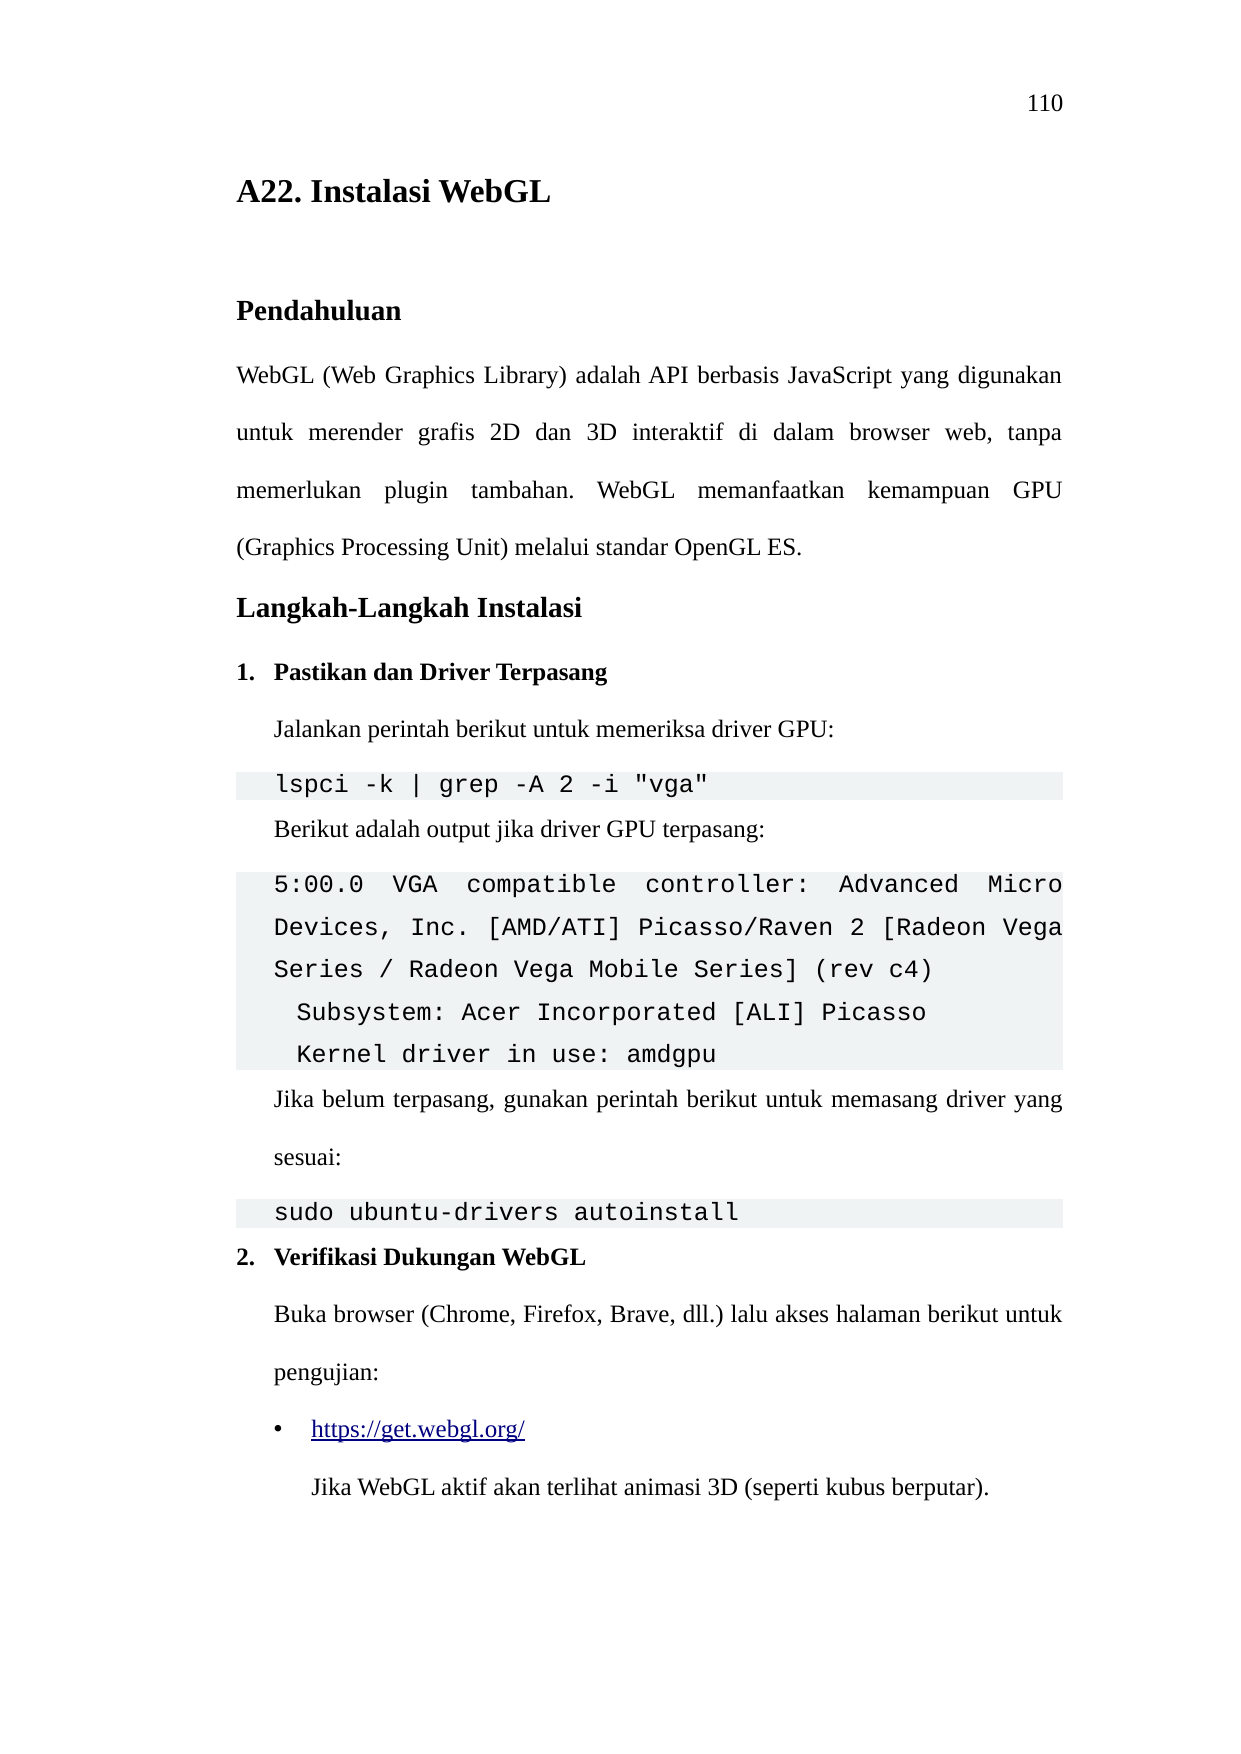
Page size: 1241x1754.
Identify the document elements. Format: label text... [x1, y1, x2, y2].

list Jika WebGL aktif akan terlihat animasi 3D (seperti kubus berputar). [274, 1472, 1063, 1501]
list Pastikan dan Driver Terpasang [236, 657, 1063, 686]
list https://get.webgl.org/ [274, 1414, 1063, 1443]
subtitle A22. Instalasi WebGL [236, 172, 1063, 210]
list Berikut adalah output jika driver GPU terpasang: [236, 814, 1063, 843]
text WebGL (Web Graphics Library) adalah API berbasis JavaScript yang digunakan untuk merender grafis 2D dan 3D interaktif di dalam browser web, tanpa memerlukan plugin tambahan. WebGL memanfaatkan kemampuan GPU (Graphics Processing Unit) melalui standar OpenGL ES. [236, 360, 1063, 561]
list Subsystem: Acer Incorporated [ALI] Picasso [236, 999, 1063, 1028]
list Verifikasi Dukungan WebGL [236, 1242, 1063, 1271]
list lspci -k | grep -A 2 -i "vga" [236, 772, 1063, 800]
list Buka browser (Chrome, Firefox, Brave, dll.) lalu akses halaman berikut untuk pengujian: [236, 1299, 1063, 1386]
text Pendahuluan [236, 293, 1063, 326]
list 5:00.0 VGA compatible controller: Advanced Micro Devices, Inc. [AMD/ATI] Picasso/Raven 2 [Radeon Vega Series / Radeon Vega Mobile Series] (rev c4) [236, 872, 1063, 985]
text Langkah-Langkah Instalasi [236, 590, 1063, 623]
list Jika belum terpasang, gunakan perintah berikut untuk memasang driver yang sesuai: [236, 1084, 1063, 1171]
list sudo ubuntu-drivers autoinstall [236, 1199, 1063, 1228]
list Kernel driver in use: amdgpu [236, 1042, 1063, 1070]
list Jalankan perintah berikut untuk memeriksa driver GPU: [236, 714, 1063, 743]
